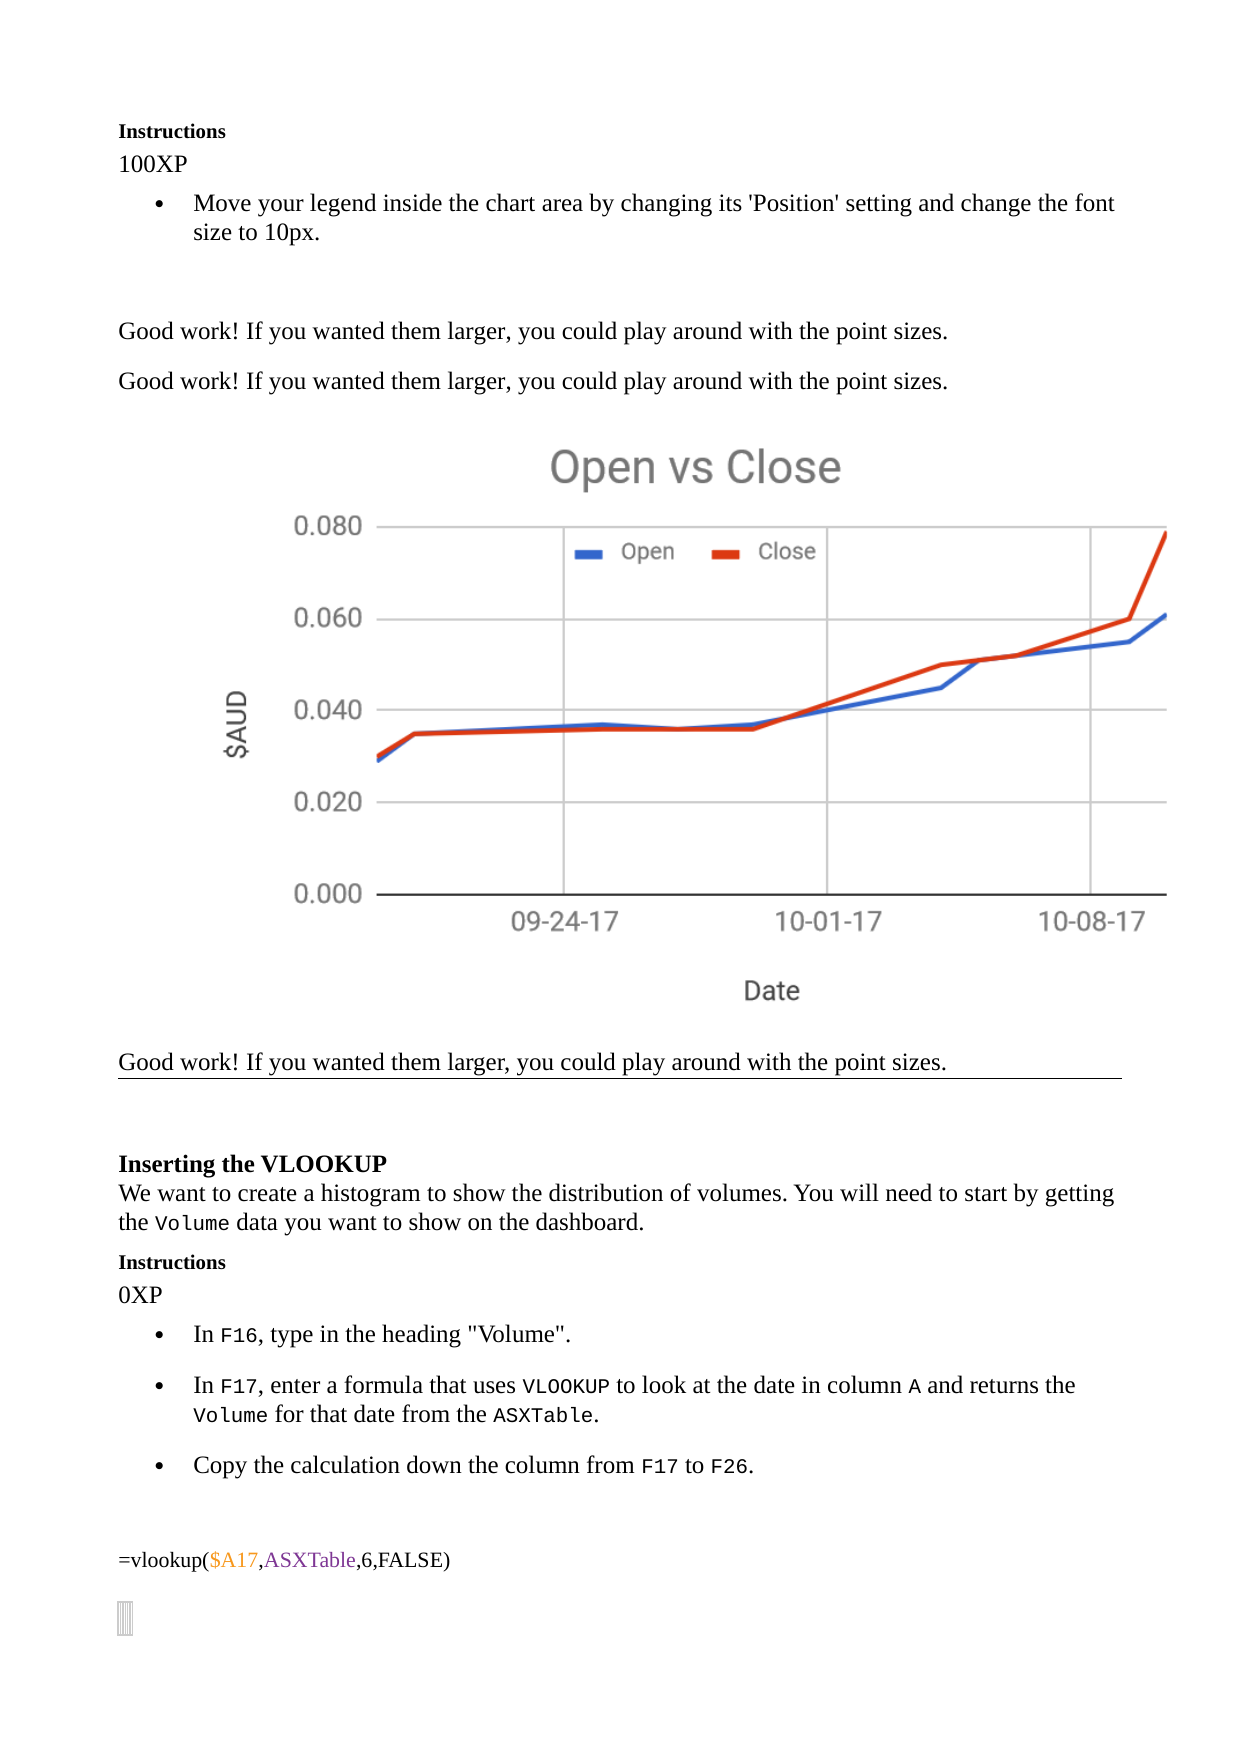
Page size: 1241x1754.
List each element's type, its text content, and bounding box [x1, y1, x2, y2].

text Good work! If you wanted them larger, you could play around with the point sizes. [118, 1047, 1122, 1078]
text We want to create a histogram to show the distribution of volumes. You will need to start by getting the Volume data you want to show on the dashboard. [118, 1178, 1122, 1236]
text 0XP [118, 1280, 1122, 1309]
subtitle Instructions [118, 1249, 1122, 1274]
subtitle Inserting the VLOOKUP [118, 1149, 1122, 1178]
list Copy the calculation down the column from F17 to F26. [156, 1450, 1122, 1479]
text 100XP [118, 149, 1122, 178]
list In F16, type in the heading "Volume". [156, 1319, 1122, 1349]
text =vlookup($A17,ASXTable,6,FALSE) [118, 1547, 1122, 1572]
text Good work! If you wanted them larger, you could play around with the point sizes. [118, 316, 1122, 345]
list Move your legend inside the chart area by changing its 'Position' setting and change the font size to 10px. [156, 188, 1122, 246]
text Good work! If you wanted them larger, you could play around with the point sizes. [118, 366, 1122, 395]
list In F17, enter a formula that uses VLOOKUP to look at the date in column A and returns the Volume for that date from the ASXTable. [156, 1370, 1122, 1429]
subtitle Instructions [118, 118, 1122, 143]
